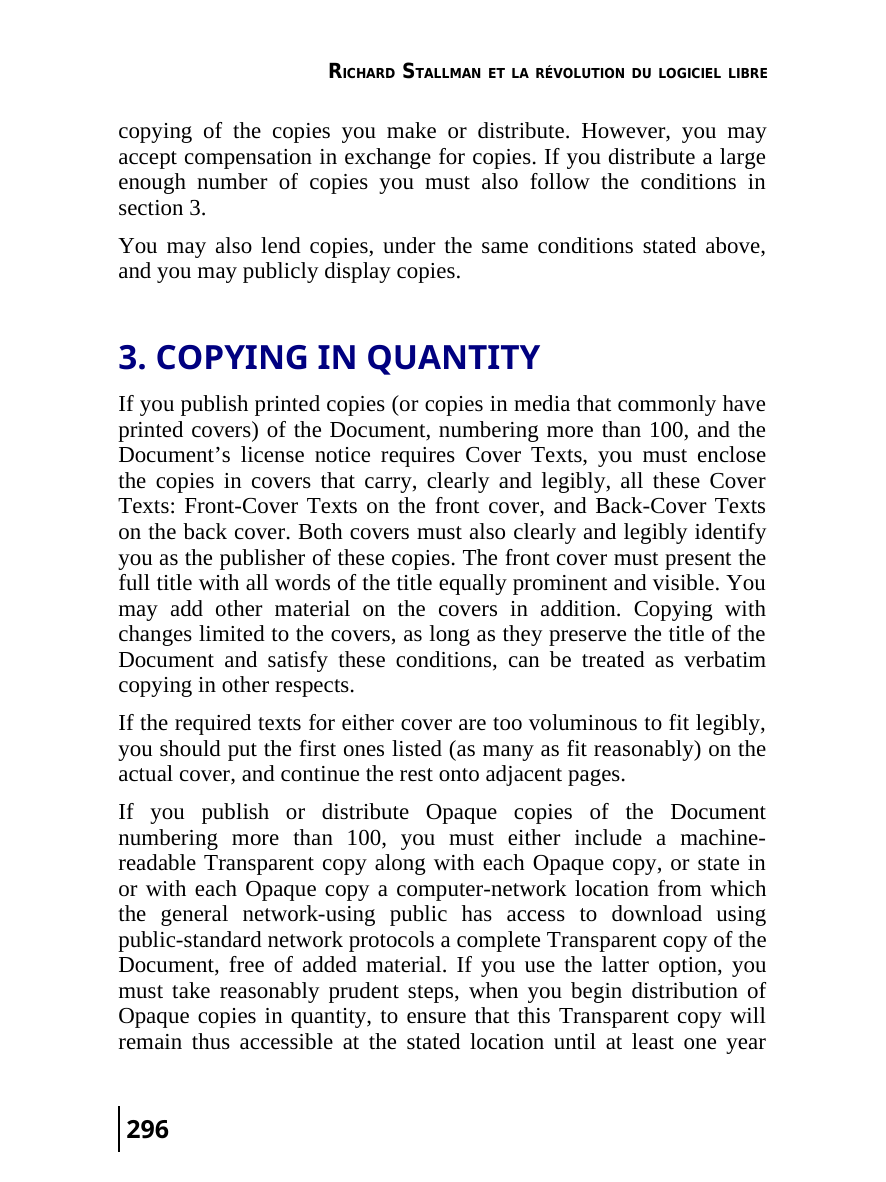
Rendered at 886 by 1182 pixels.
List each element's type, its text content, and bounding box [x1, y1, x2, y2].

text If you publish printed copies (or copies in media that commonly have printed covers) of the Document, numbering more than 100, and the Document’s license notice requires Cover Texts, you must enclose the copies in covers that carry, clearly and legibly, all these Cover Texts: Front-Cover Texts on the front cover, and Back-Cover Texts on the back cover. Both covers must also clearly and legibly identify you as the publisher of these copies. The front cover must present the full title with all words of the title equally prominent and visible. You may add other material on the covers in addition. Copying with changes limited to the covers, as long as they preserve the title of the Document and satisfy these conditions, can be treated as verbatim copying in other respects. [118, 391, 768, 698]
text You may also lend copies, under the same conditions stated above, and you may publicly display copies. [118, 233, 768, 284]
subtitle 3. COPYING IN QUANTITY [118, 334, 768, 379]
text If the required texts for either cover are too voluminous to fit legibly, you should put the first ones listed (as many as fit reasonably) on the actual cover, and continue the rest onto adjacent pages. [118, 710, 768, 787]
text If you publish or distribute Opaque copies of the Document numbering more than 100, you must either include a machine-readable Transparent copy along with each Opaque copy, or state in or with each Opaque copy a computer-network location from which the general network-using public has access to download using public-standard network protocols a complete Transparent copy of the Document, free of added material. If you use the latter option, you must take reasonably prudent steps, when you begin distribution of Opaque copies in quantity, to ensure that this Transparent copy will remain thus accessible at the stated location until at least one year [118, 799, 768, 1054]
text copying of the copies you make or distribute. However, you may accept compensation in exchange for copies. If you distribute a large enough number of copies you must also follow the conditions in section 3. [118, 118, 768, 220]
